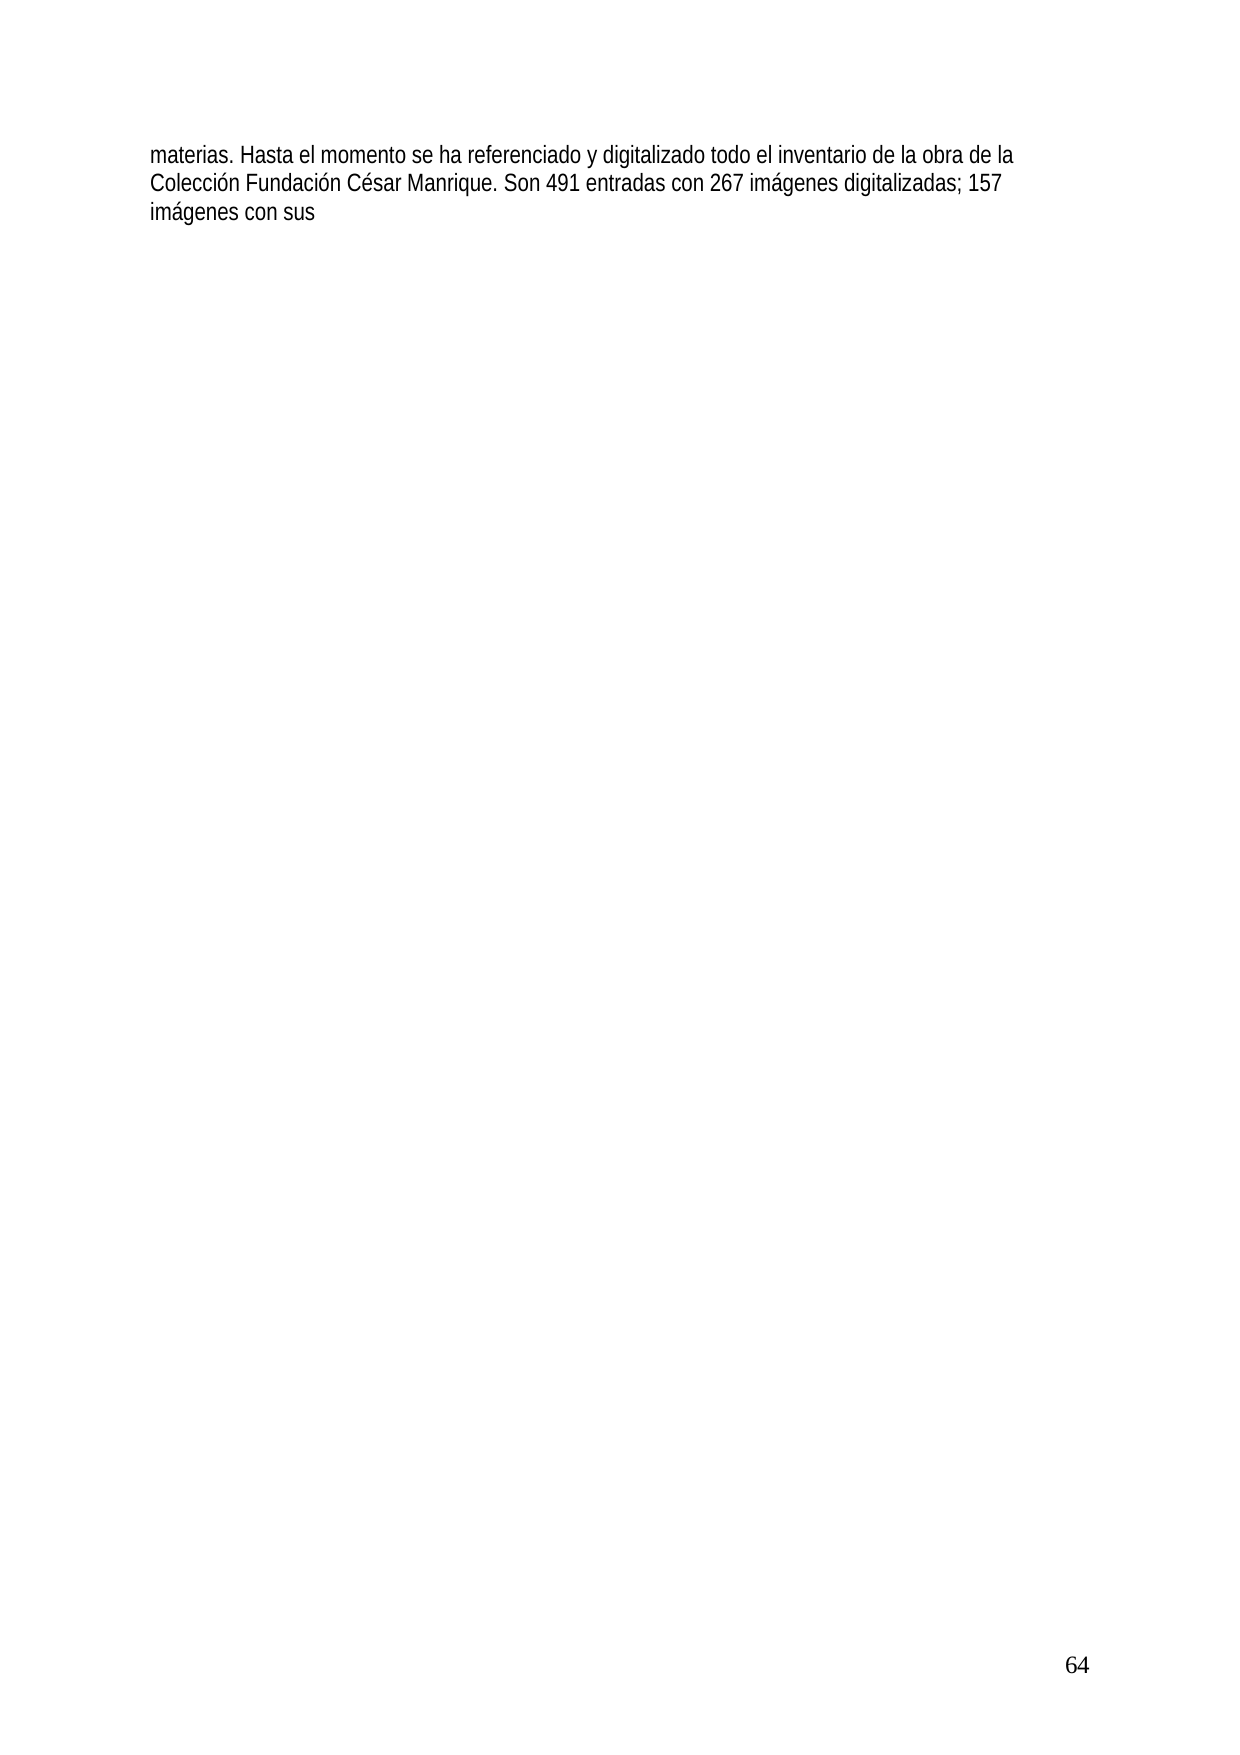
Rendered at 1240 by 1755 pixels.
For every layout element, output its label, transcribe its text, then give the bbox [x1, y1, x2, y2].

text materias. Hasta el momento se ha referenciado y digitalizado todo el inventario de la obra de la Colección Fundación César Manrique. Son 491 entradas con 267 imágenes digitalizadas; 157 imágenes con sus [150, 139, 1088, 226]
